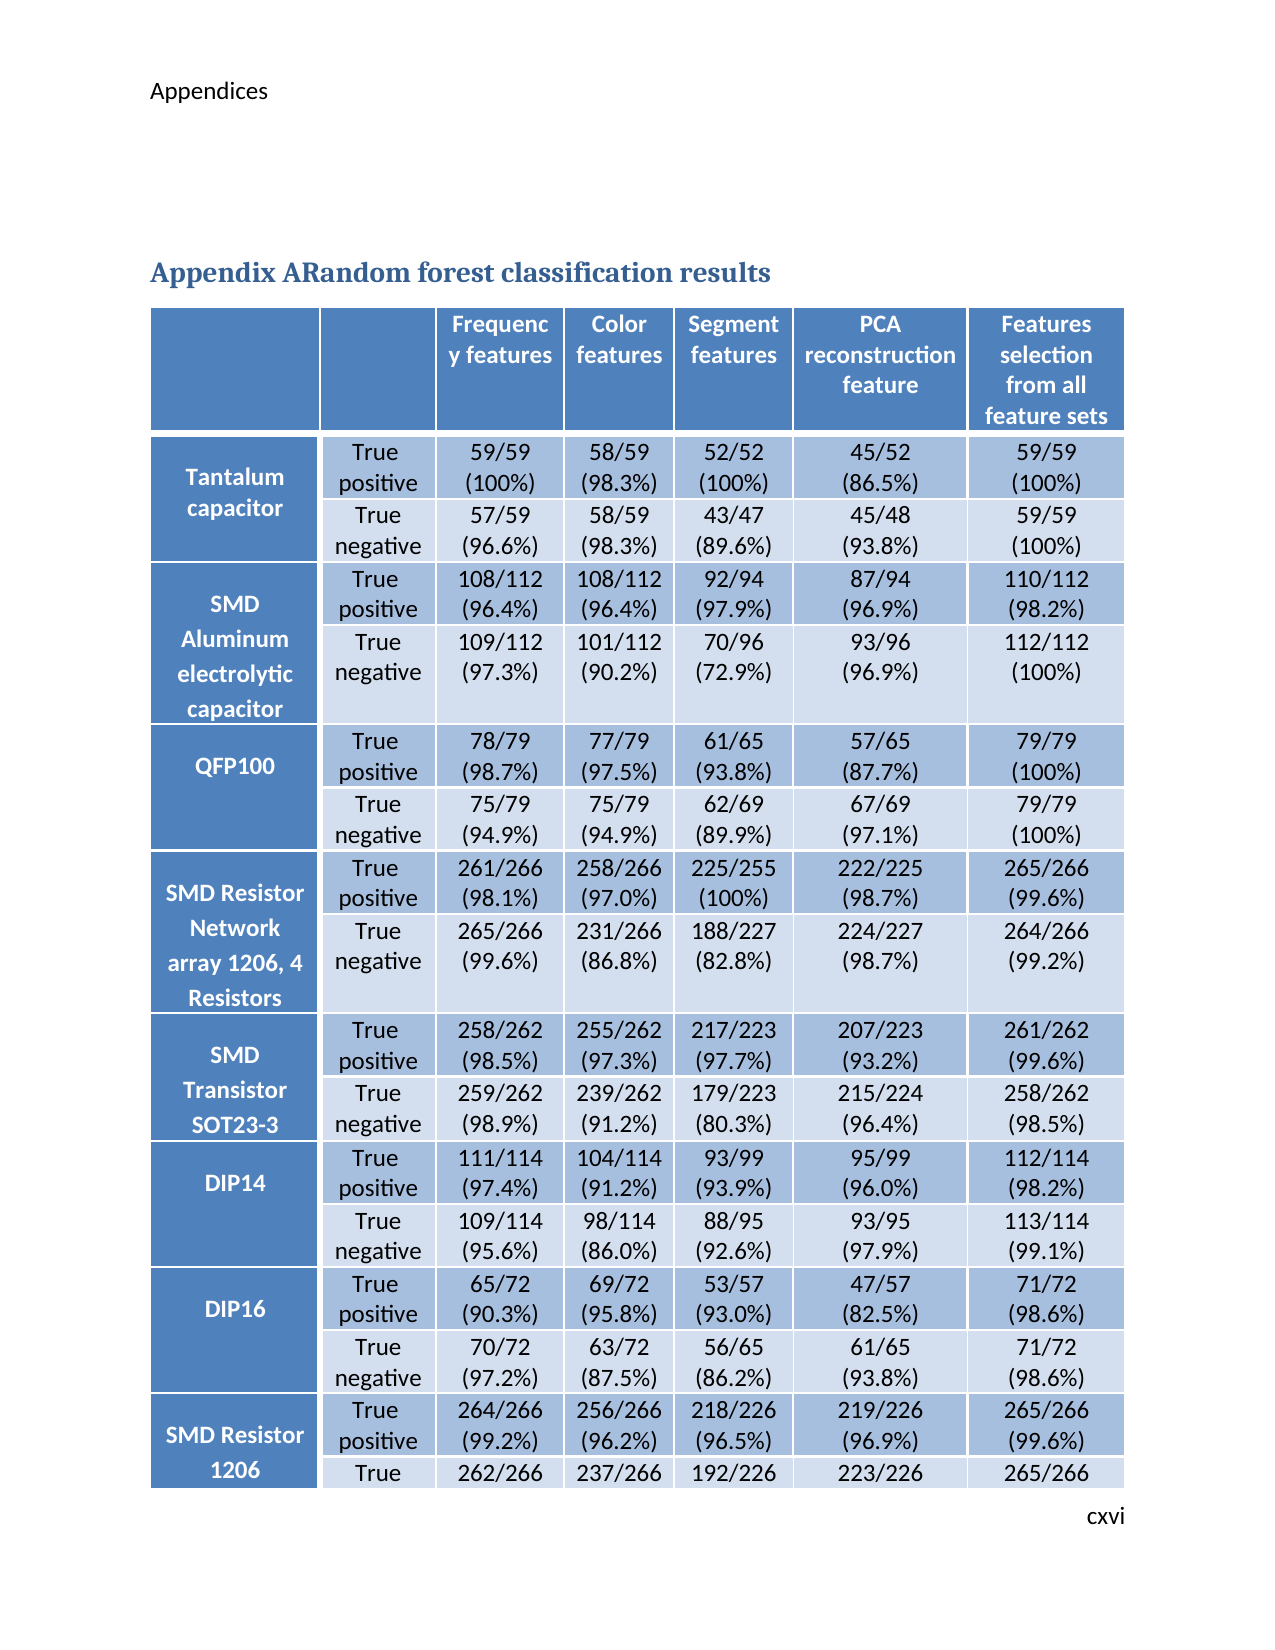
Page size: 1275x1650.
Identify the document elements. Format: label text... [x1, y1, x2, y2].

table_cell 67/69 (97.1%) [794, 789, 967, 849]
table_cell DIP14 [151, 1142, 317, 1266]
table_cell 222/225 (98.7%) [794, 852, 966, 913]
table_cell 71/72 (98.6%) [969, 1268, 1124, 1329]
table_cell 265/266 (99.6%) [969, 852, 1124, 913]
table_cell 69/72 (95.8%) [565, 1268, 673, 1329]
table_cell 101/112 (90.2%) [565, 626, 673, 723]
table_cell Tantalum capacitor [151, 437, 317, 561]
table_cell 61/65 (93.8%) [675, 725, 792, 786]
table_cell 224/227 (98.7%) [794, 915, 967, 1012]
table_cell 192/226 [675, 1458, 793, 1488]
table_cell SMD Resistor Network array 1206, 4 Resistors [151, 852, 317, 1012]
table_cell 231/266 (86.8%) [565, 915, 673, 1012]
table_header Color features [565, 308, 673, 430]
table_cell 62/69 (89.9%) [675, 789, 793, 849]
table_cell 79/79 (100%) [968, 789, 1124, 849]
table_cell 65/72 (90.3%) [437, 1268, 563, 1329]
table_cell 71/72 (98.6%) [968, 1331, 1124, 1392]
table_cell True negative [323, 500, 435, 561]
table_cell 95/99 (96.0%) [794, 1142, 966, 1203]
table_cell 59/59 (100%) [437, 437, 563, 498]
table_cell 92/94 (97.9%) [675, 563, 792, 624]
table_cell 45/52 (86.5%) [794, 437, 966, 498]
table_cell 88/95 (92.6%) [675, 1205, 793, 1266]
table_cell 239/262 (91.2%) [565, 1078, 673, 1140]
table_cell 258/262 (98.5%) [437, 1014, 563, 1075]
table_cell 261/262 (99.6%) [969, 1014, 1124, 1075]
table_cell 79/79 (100%) [969, 725, 1124, 786]
table_header [151, 308, 319, 430]
table_cell 52/52 (100%) [675, 437, 792, 498]
table_cell SMD Resistor 1206 [151, 1394, 317, 1488]
table_cell 75/79 (94.9%) [437, 789, 563, 849]
table_cell 75/79 (94.9%) [565, 789, 673, 849]
table_cell 219/226 (96.9%) [794, 1394, 966, 1455]
table_cell 215/224 (96.4%) [794, 1078, 967, 1140]
table_cell 265/266 (99.6%) [969, 1394, 1124, 1455]
table_cell True [323, 1458, 435, 1488]
table_cell 218/226 (96.5%) [675, 1394, 792, 1455]
table_cell 61/65 (93.8%) [794, 1331, 967, 1392]
table_cell 113/114 (99.1%) [968, 1205, 1124, 1266]
table_header [321, 308, 435, 430]
table_cell 110/112 (98.2%) [969, 563, 1124, 624]
table_cell 264/266 (99.2%) [968, 915, 1124, 1012]
table_cell 59/59 (100%) [968, 500, 1124, 561]
list Random forest classification results [150, 256, 1125, 289]
table_cell 56/65 (86.2%) [675, 1331, 793, 1392]
table_cell 225/255 (100%) [675, 852, 792, 913]
table_cell 43/47 (89.6%) [675, 500, 793, 561]
table_cell 78/79 (98.7%) [437, 725, 563, 786]
table_cell True positive [323, 1394, 435, 1455]
table_cell 59/59 (100%) [969, 437, 1124, 498]
table_cell 188/227 (82.8%) [675, 915, 793, 1012]
table_cell 93/95 (97.9%) [794, 1205, 967, 1266]
table_cell 223/226 [794, 1458, 967, 1488]
table_cell 57/65 (87.7%) [794, 725, 966, 786]
table_cell 217/223 (97.7%) [675, 1014, 792, 1075]
table_cell True positive [323, 437, 435, 498]
table_cell DIP16 [151, 1268, 317, 1392]
table_cell 258/262 (98.5%) [968, 1078, 1124, 1140]
table_cell 265/266 [968, 1458, 1124, 1488]
table_cell 108/112 (96.4%) [565, 563, 673, 624]
table_cell 53/57 (93.0%) [675, 1268, 792, 1329]
table_cell 104/114 (91.2%) [565, 1142, 673, 1203]
table_cell 112/112 (100%) [968, 626, 1124, 723]
table_cell True positive [323, 563, 435, 624]
table_cell 256/266 (96.2%) [565, 1394, 673, 1455]
table_cell 237/266 [565, 1458, 673, 1488]
table_cell 109/112 (97.3%) [437, 626, 563, 723]
table_cell 58/59 (98.3%) [565, 437, 673, 498]
table_cell 112/114 (98.2%) [969, 1142, 1124, 1203]
table_header Frequency features [437, 308, 563, 430]
table_cell 262/266 [437, 1458, 563, 1488]
table_header Features selection from all feature sets [969, 308, 1124, 430]
table_cell 58/59 (98.3%) [565, 500, 673, 561]
table_cell 207/223 (93.2%) [794, 1014, 966, 1075]
table_cell 93/96 (96.9%) [794, 626, 967, 723]
table_cell True negative [323, 915, 435, 1012]
table_cell 109/114 (95.6%) [437, 1205, 563, 1266]
table_cell True positive [323, 1142, 435, 1203]
table_cell 264/266 (99.2%) [437, 1394, 563, 1455]
table_cell True negative [323, 789, 435, 849]
table_cell SMD Transistor SOT23-3 [151, 1014, 317, 1140]
table_cell 47/57 (82.5%) [794, 1268, 966, 1329]
table_cell 259/262 (98.9%) [437, 1078, 563, 1140]
table_cell 255/262 (97.3%) [565, 1014, 673, 1075]
table_cell 111/114 (97.4%) [437, 1142, 563, 1203]
table_cell 265/266 (99.6%) [437, 915, 563, 1012]
table_cell SMD Aluminum electrolytic capacitor [151, 563, 317, 723]
table_cell 63/72 (87.5%) [565, 1331, 673, 1392]
table_cell 179/223 (80.3%) [675, 1078, 793, 1140]
table_cell True positive [323, 1014, 435, 1075]
table_cell 93/99 (93.9%) [675, 1142, 792, 1203]
table_cell True positive [323, 852, 435, 913]
table_cell 57/59 (96.6%) [437, 500, 563, 561]
table_cell True negative [323, 1331, 435, 1392]
table_cell True negative [323, 1078, 435, 1140]
table_cell QFP100 [151, 725, 317, 849]
table_cell 108/112 (96.4%) [437, 563, 563, 624]
table_header PCA reconstruction feature [794, 308, 966, 430]
table_cell 45/48 (93.8%) [794, 500, 967, 561]
table_cell 98/114 (86.0%) [565, 1205, 673, 1266]
table_cell 70/72 (97.2%) [437, 1331, 563, 1392]
table_cell 87/94 (96.9%) [794, 563, 966, 624]
table_cell True positive [323, 725, 435, 786]
table_cell 258/266 (97.0%) [565, 852, 673, 913]
table_header Segment features [675, 308, 792, 430]
table_cell True negative [323, 1205, 435, 1266]
table_cell 261/266 (98.1%) [437, 852, 563, 913]
table_cell True negative [323, 626, 435, 723]
table_cell True positive [323, 1268, 435, 1329]
table_cell 70/96 (72.9%) [675, 626, 793, 723]
table_cell 77/79 (97.5%) [565, 725, 673, 786]
